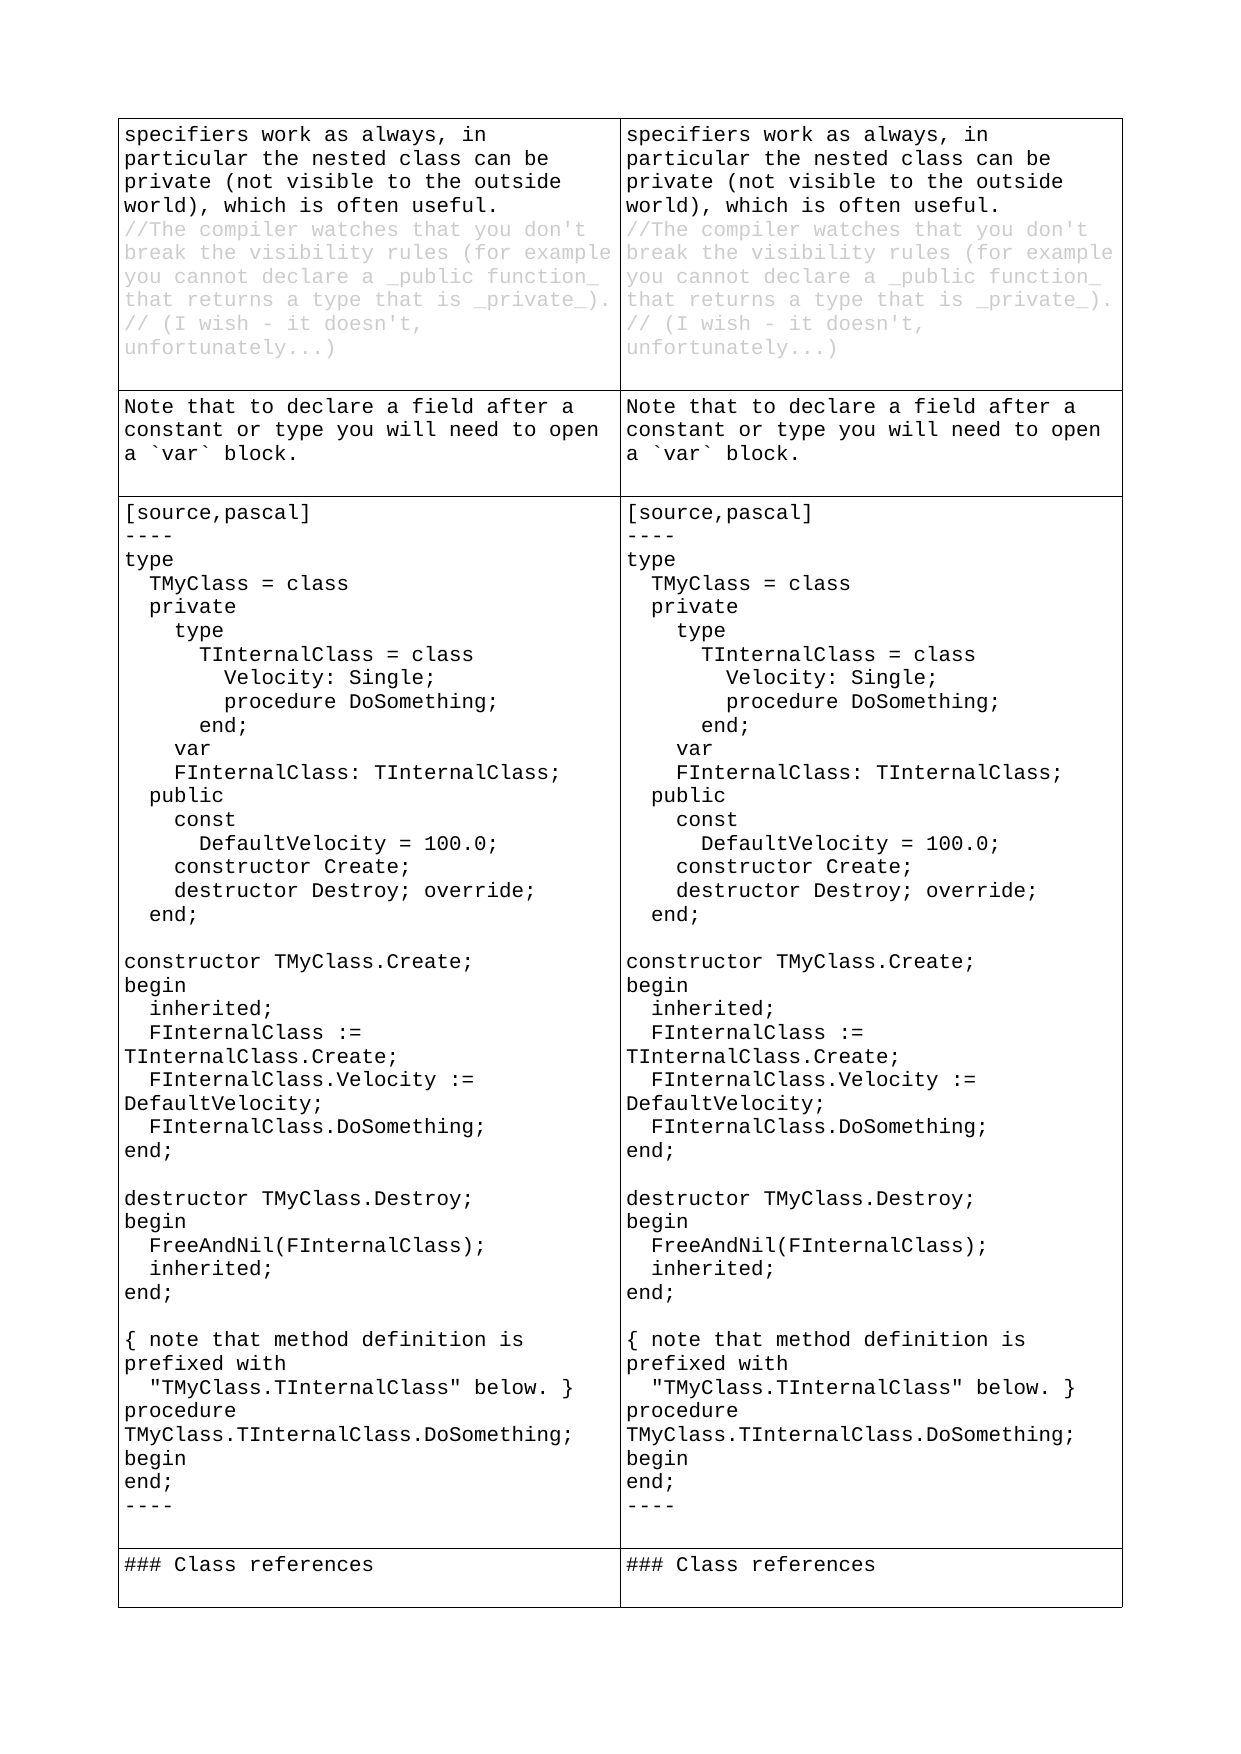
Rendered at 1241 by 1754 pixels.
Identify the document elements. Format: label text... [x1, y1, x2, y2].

table_cell [source,pascal] ---- type TMyClass = class private type TInternalClass = class Velocity: Single; procedure DoSomething; end; var FInternalClass: TInternalClass; public const DefaultVelocity = 100.0; constructor Create; destructor Destroy; override; end; constructor TMyClass.Create; begin inherited; FInternalClass := TInternalClass.Create; FInternalClass.Velocity := DefaultVelocity; FInternalClass.DoSomething; end; destructor TMyClass.Destroy; begin FreeAndNil(FInternalClass); inherited; end; { note that method definition is prefixed with "TMyClass.TInternalClass" below. } procedure TMyClass.TInternalClass.DoSomething; begin end; ---- [621, 497, 1122, 1548]
table_cell specifiers work as always, in particular the nested class can be private (not visible to the outside world), which is often useful. //The compiler watches that you don't break the visibility rules (for example you cannot declare a _public function_ that returns a type that is _private_). // (I wish - it doesn't, unfortunately...) [621, 119, 1122, 390]
table_cell Note that to declare a field after a constant or type you will need to open a `var` block. [119, 391, 620, 496]
table_cell specifiers work as always, in particular the nested class can be private (not visible to the outside world), which is often useful. //The compiler watches that you don't break the visibility rules (for example you cannot declare a _public function_ that returns a type that is _private_). // (I wish - it doesn't, unfortunately...) [119, 119, 620, 390]
table_cell Note that to declare a field after a constant or type you will need to open a `var` block. [621, 391, 1122, 496]
table_cell ### Class references [621, 1549, 1122, 1607]
table_cell ### Class references [119, 1549, 620, 1607]
table_cell [source,pascal] ---- type TMyClass = class private type TInternalClass = class Velocity: Single; procedure DoSomething; end; var FInternalClass: TInternalClass; public const DefaultVelocity = 100.0; constructor Create; destructor Destroy; override; end; constructor TMyClass.Create; begin inherited; FInternalClass := TInternalClass.Create; FInternalClass.Velocity := DefaultVelocity; FInternalClass.DoSomething; end; destructor TMyClass.Destroy; begin FreeAndNil(FInternalClass); inherited; end; { note that method definition is prefixed with "TMyClass.TInternalClass" below. } procedure TMyClass.TInternalClass.DoSomething; begin end; ---- [119, 497, 620, 1548]
